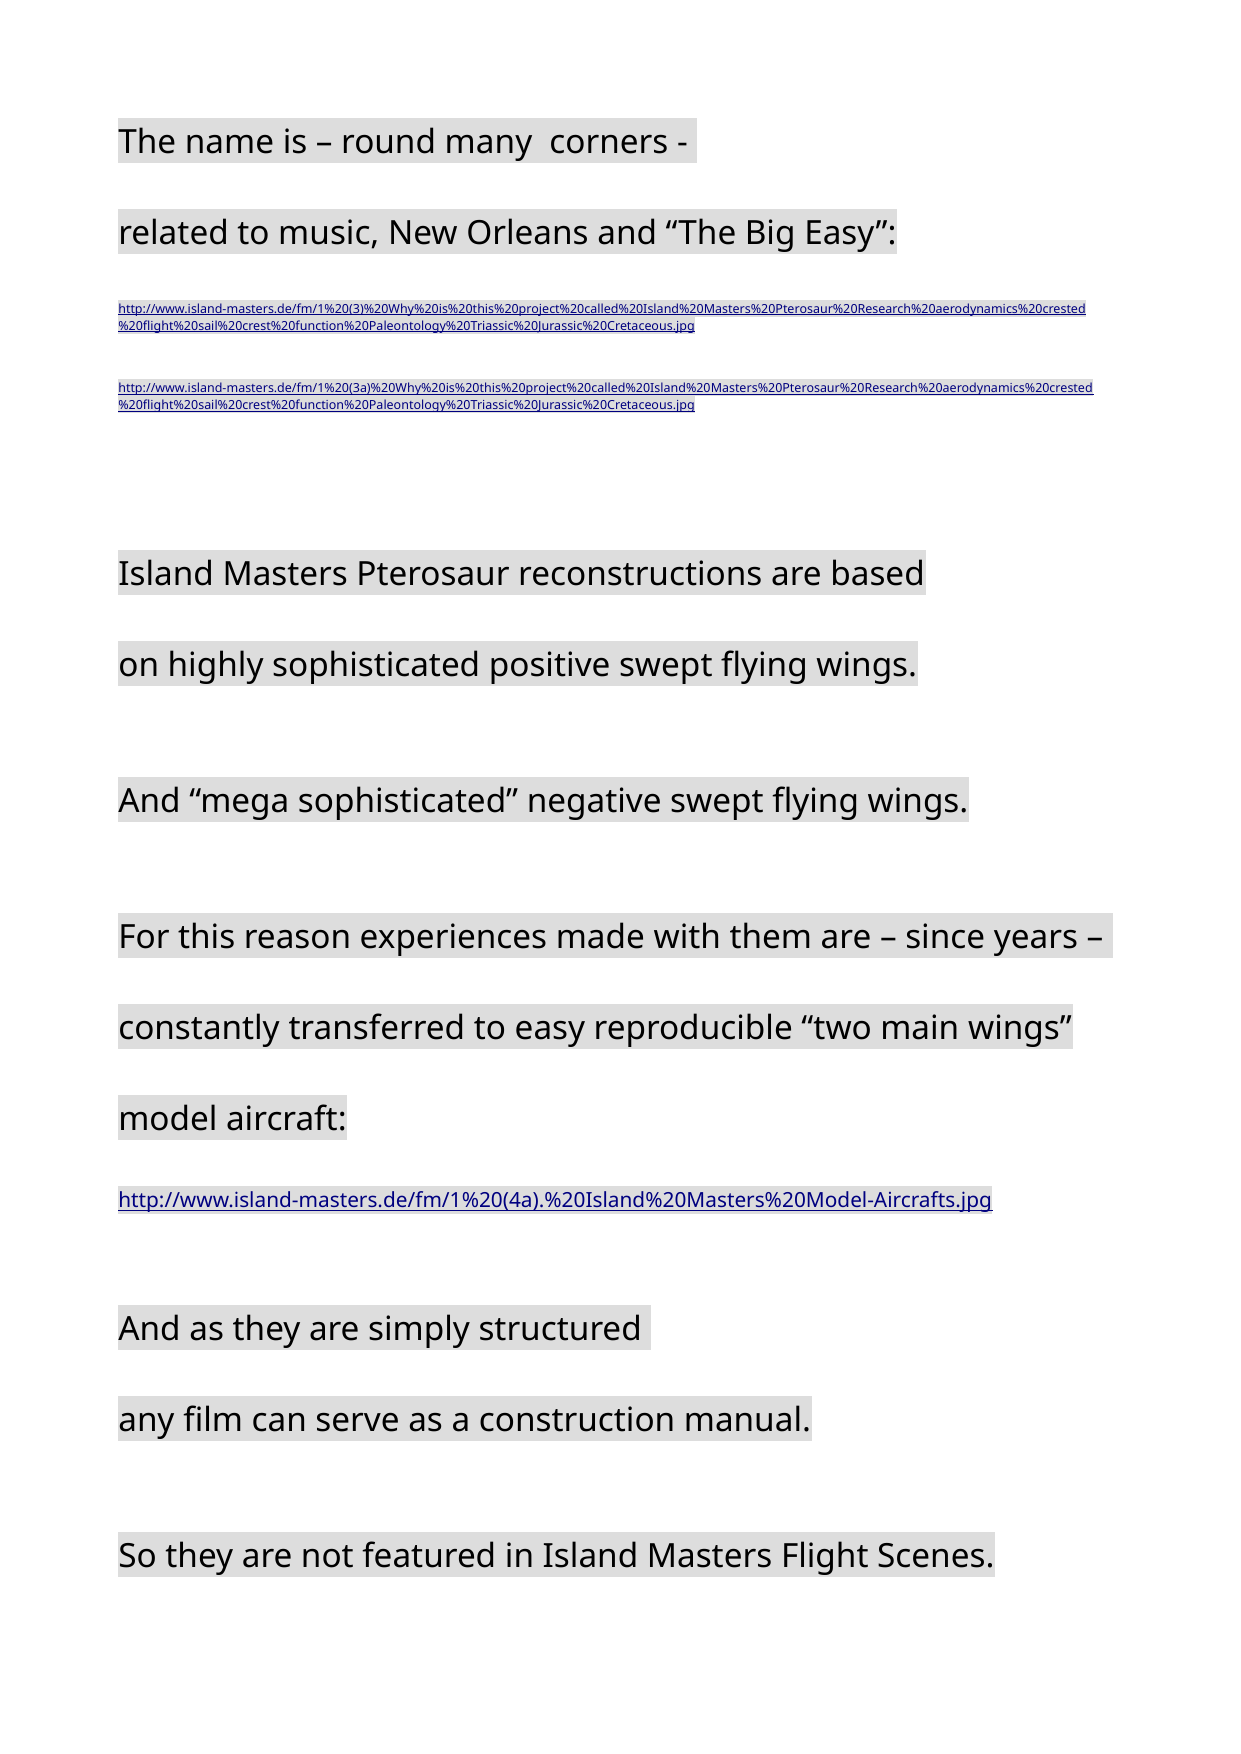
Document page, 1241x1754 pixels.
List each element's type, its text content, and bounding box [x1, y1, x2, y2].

text And as they are simply structured [118, 1305, 1122, 1350]
text The name is – round many corners - [118, 118, 1122, 163]
text So they are not featured in Island Masters Flight Scenes. [118, 1532, 1122, 1577]
text http://www.island-masters.de/fm/1%20(3)%20Why%20is%20this%20project%20called%20Island%20Masters%20Pterosaur%20Research%20aerodynamics%20crested%20flight%20sail%20crest%20function%20Paleontology%20Triassic%20Jurassic%20Cretaceous.jpg [118, 300, 1122, 334]
text http://www.island-masters.de/fm/1%20(3a)%20Why%20is%20this%20project%20called%20Island%20Masters%20Pterosaur%20Research%20aerodynamics%20crested%20flight%20sail%20crest%20function%20Paleontology%20Triassic%20Jurassic%20Cretaceous.jpg [118, 379, 1122, 413]
text model aircraft: [118, 1095, 1122, 1140]
text And “mega sophisticated” negative swept flying wings. [118, 777, 1122, 822]
text related to music, New Orleans and “The Big Easy”: [118, 209, 1122, 254]
text any film can serve as a construction manual. [118, 1396, 1122, 1441]
text on highly sophisticated positive swept flying wings. [118, 641, 1122, 686]
text Island Masters Pterosaur reconstructions are based [118, 550, 1122, 595]
text constantly transferred to easy reproducible “two main wings” [118, 1004, 1122, 1049]
text http://www.island-masters.de/fm/1%20(4a).%20Island%20Masters%20Model-Aircrafts.jpg [118, 1186, 1122, 1214]
text For this reason experiences made with them are – since years – [118, 913, 1122, 958]
